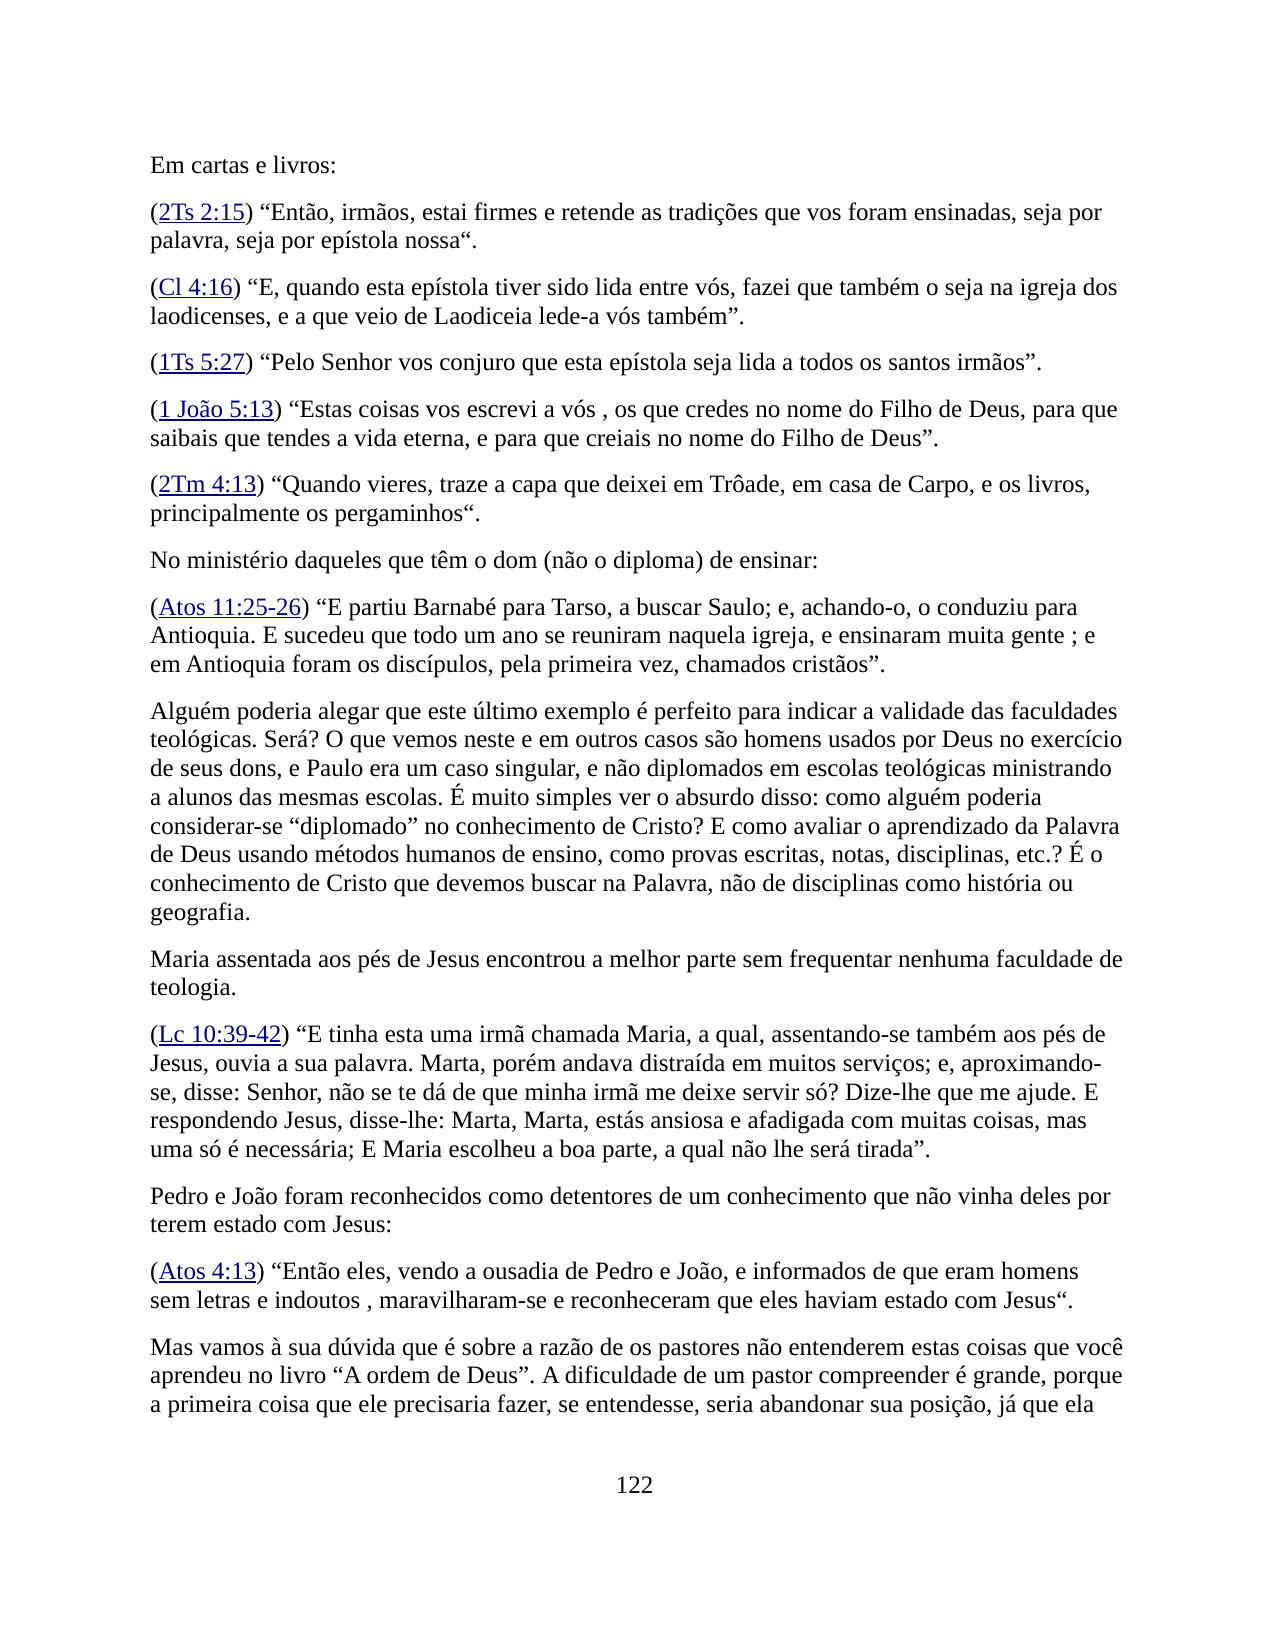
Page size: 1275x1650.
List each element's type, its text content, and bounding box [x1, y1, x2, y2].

text (2Ts 2:15) “Então, irmãos, estai firmes e retende as tradições que vos foram ensinadas, seja por palavra, seja por epístola nossa“. [150, 197, 1125, 254]
text Alguém poderia alegar que este último exemplo é perfeito para indicar a validade das faculdades teológicas. Será? O que vemos neste e em outros casos são homens usados por Deus no exercício de seus dons, e Paulo era um caso singular, e não diplomados em escolas teológicas ministrando a alunos das mesmas escolas. É muito simples ver o absurdo disso: como alguém poderia considerar-se “diplomado” no conhecimento de Cristo? E como avaliar o aprendizado da Palavra de Deus usando métodos humanos de ensino, como provas escritas, notas, disciplinas, etc.? É o conhecimento de Cristo que devemos buscar na Palavra, não de disciplinas como história ou geografia. [150, 696, 1125, 926]
text Pedro e João foram reconhecidos como detentores de um conhecimento que não vinha deles por terem estado com Jesus: [150, 1181, 1125, 1238]
text Maria assentada aos pés de Jesus encontrou a melhor parte sem frequentar nenhuma faculdade de teologia. [150, 944, 1125, 1001]
text Em cartas e livros: [150, 150, 1125, 179]
text (Cl 4:16) “E, quando esta epístola tiver sido lida entre vós, fazei que também o seja na igreja dos laodicenses, e a que veio de Laodiceia lede-a vós também”. [150, 272, 1125, 329]
text (1Ts 5:27) “Pelo Senhor vos conjuro que esta epístola seja lida a todos os santos irmãos”. [150, 347, 1125, 376]
text (Atos 4:13) “Então eles, vendo a ousadia de Pedro e João, e informados de que eram homens sem letras e indoutos , maravilharam-se e reconheceram que eles haviam estado com Jesus“. [150, 1256, 1125, 1314]
text (1 João 5:13) “Estas coisas vos escrevi a vós , os que credes no nome do Filho de Deus, para que saibais que tendes a vida eterna, e para que creiais no nome do Filho de Deus”. [150, 394, 1125, 452]
text (2Tm 4:13) “Quando vieres, traze a capa que deixei em Trôade, em casa de Carpo, e os livros, principalmente os pergaminhos“. [150, 469, 1125, 527]
text (Atos 11:25-26) “E partiu Barnabé para Tarso, a buscar Saulo; e, achando-o, o conduziu para Antioquia. E sucedeu que todo um ano se reuniram naquela igreja, e ensinaram muita gente ; e em Antioquia foram os discípulos, pela primeira vez, chamados cristãos”. [150, 592, 1125, 678]
text Mas vamos à sua dúvida que é sobre a razão de os pastores não entenderem estas coisas que você aprendeu no livro “A ordem de Deus”. A dificuldade de um pastor compreender é grande, porque a primeira coisa que ele precisaria fazer, se entendesse, seria abandonar sua posição, já que ela [150, 1332, 1125, 1418]
text No ministério daqueles que têm o dom (não o diploma) de ensinar: [150, 545, 1125, 574]
text (Lc 10:39-42) “E tinha esta uma irmã chamada Maria, a qual, assentando-se também aos pés de Jesus, ouvia a sua palavra. Marta, porém andava distraída em muitos serviços; e, aproximando-se, disse: Senhor, não se te dá de que minha irmã me deixe servir só? Dize-lhe que me ajude. E respondendo Jesus, disse-lhe: Marta, Marta, estás ansiosa e afadigada com muitas coisas, mas uma só é necessária; E Maria escolheu a boa parte, a qual não lhe será tirada”. [150, 1019, 1125, 1163]
